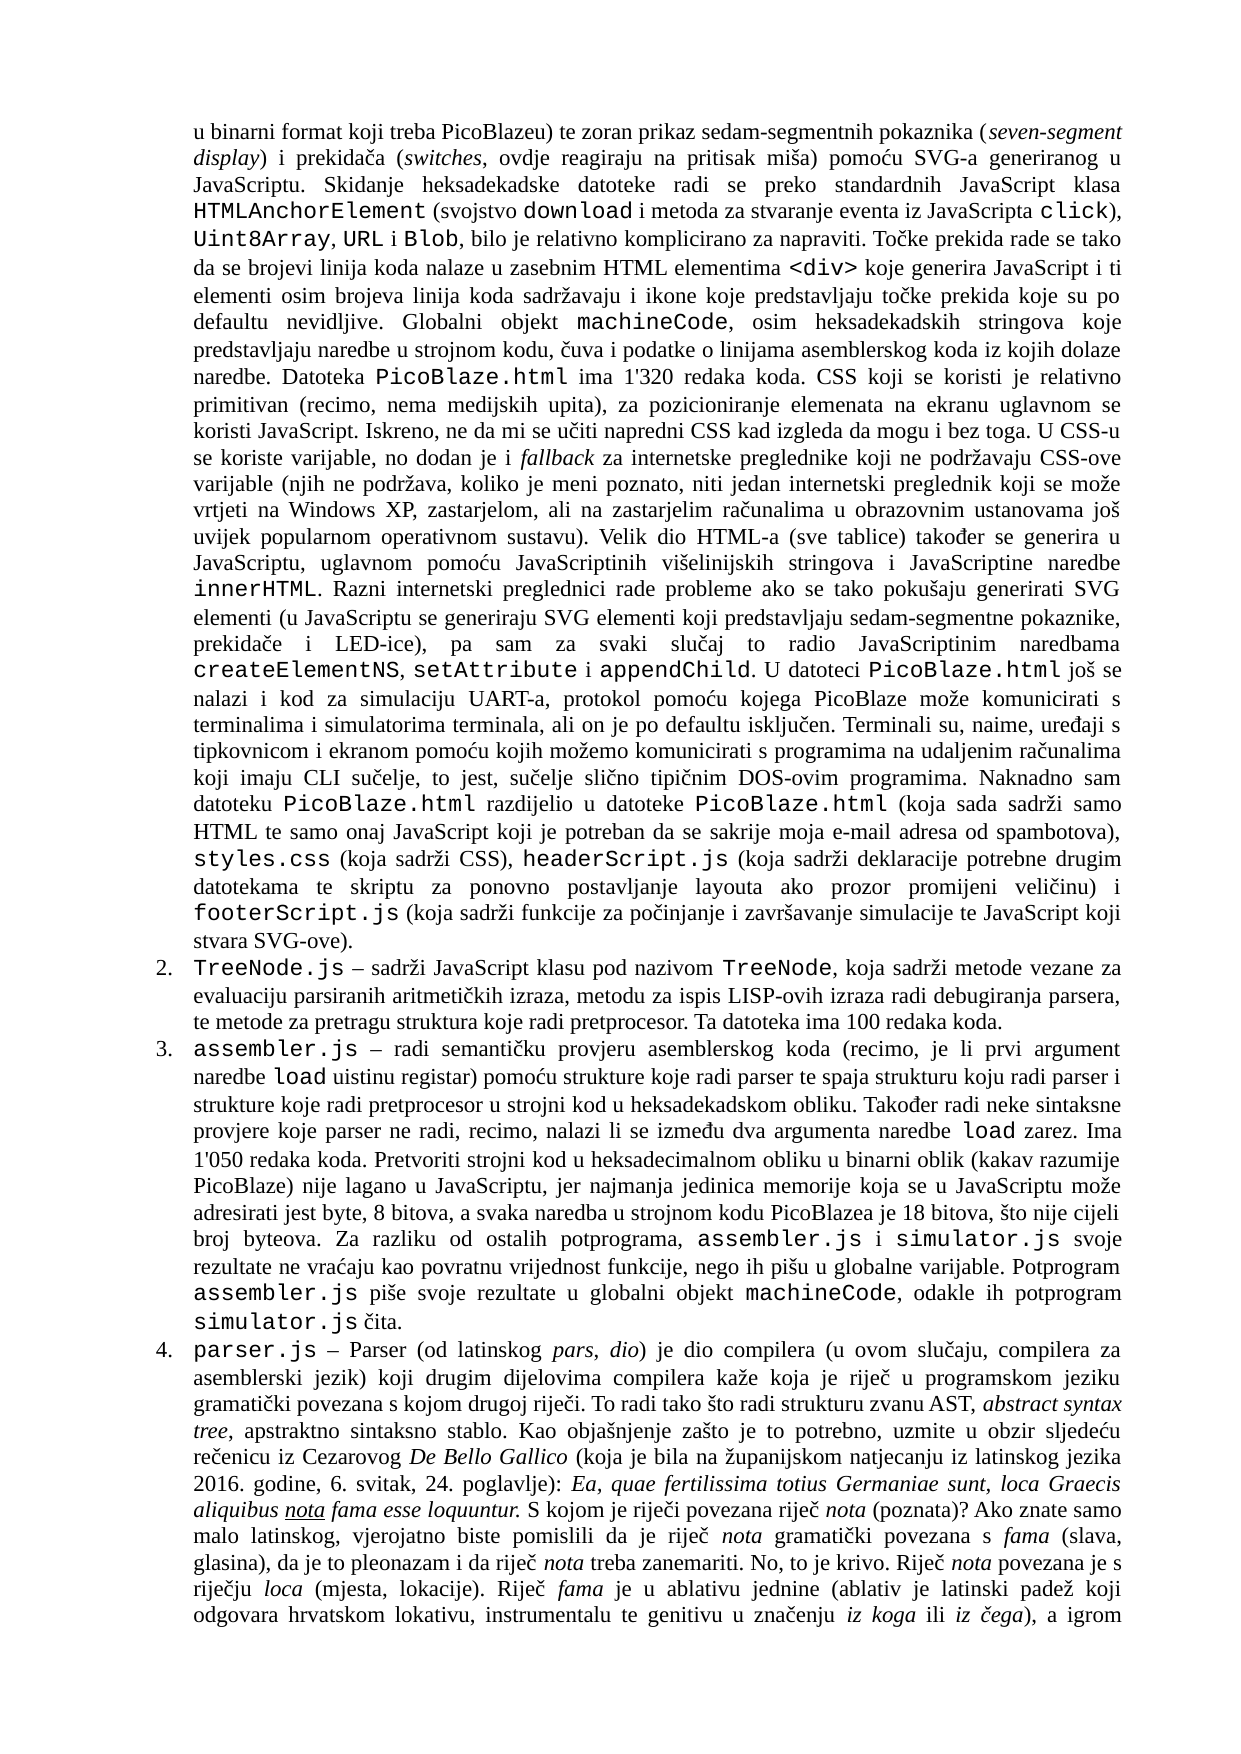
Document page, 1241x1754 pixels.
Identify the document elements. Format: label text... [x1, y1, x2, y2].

list assembler.js – radi semantičku provjeru asemblerskog koda (recimo, je li prvi argument naredbe load uistinu registar) pomoću strukture koje radi parser te spaja strukturu koju radi parser i strukture koje radi pretprocesor u strojni kod u heksadekadskom obliku. Također radi neke sintaksne provjere koje parser ne radi, recimo, nalazi li se između dva argumenta naredbe load zarez. Ima 1'050 redaka koda. Pretvoriti strojni kod u heksadecimalnom obliku u binarni oblik (kakav razumije PicoBlaze) nije lagano u JavaScriptu, jer najmanja jedinica memorije koja se u JavaScriptu može adresirati jest byte, 8 bitova, a svaka naredba u strojnom kodu PicoBlazea je 18 bitova, što nije cijeli broj byteova. Za razliku od ostalih potprograma, assembler.js i simulator.js svoje rezultate ne vraćaju kao povratnu vrijednost funkcije, nego ih pišu u globalne varijable. Potprogram assembler.js piše svoje rezultate u globalni objekt machineCode, odakle ih potprogram simulator.js čita. [156, 1035, 1122, 1336]
list parser.js – Parser (od latinskog pars, dio) je dio compilera (u ovom slučaju, compilera za asemblerski jezik) koji drugim dijelovima compilera kaže koja je riječ u programskom jeziku gramatički povezana s kojom drugoj riječi. To radi tako što radi strukturu zvanu AST, abstract syntax tree, apstraktno sintaksno stablo. Kao objašnjenje zašto je to potrebno, uzmite u obzir sljedeću rečenicu iz Cezarovog De Bello Gallico (koja je bila na županijskom natjecanju iz latinskog jezika 2016. godine, 6. svitak, 24. poglavlje): Ea, quae fertilissima totius Germaniae sunt, loca Graecis aliquibus nota fama esse loquuntur. S kojom je riječi povezana riječ nota (poznata)? Ako znate samo malo latinskog, vjerojatno biste pomislili da je riječ nota gramatički povezana s fama (slava, glasina), da je to pleonazam i da riječ nota treba zanemariti. No, to je krivo. Riječ nota povezana je s riječju loca (mjesta, lokacije). Riječ fama je u ablativu jednine (ablativ je latinski padež koji odgovara hrvatskom lokativu, instrumentalu te genitivu u značenju iz koga ili iz čega), a igrom [156, 1336, 1122, 1628]
list TreeNode.js – sadrži JavaScript klasu pod nazivom TreeNode, koja sadrži metode vezane za evaluaciju parsiranih aritmetičkih izraza, metodu za ispis LISP-ovih izraza radi debugiranja parsera, te metode za pretragu struktura koje radi pretprocesor. Ta datoteka ima 100 redaka koda. [156, 954, 1122, 1035]
list u binarni format koji treba PicoBlazeu) te zoran prikaz sedam-segmentnih pokaznika (seven-segment display) i prekidača (switches, ovdje reagiraju na pritisak miša) pomoću SVG-a generiranog u JavaScriptu. Skidanje heksadekadske datoteke radi se preko standardnih JavaScript klasa HTMLAnchorElement (svojstvo download i metoda za stvaranje eventa iz JavaScripta click), Uint8Array, URL i Blob, bilo je relativno komplicirano za napraviti. Točke prekida rade se tako da se brojevi linija koda nalaze u zasebnim HTML elementima <div> koje generira JavaScript i ti elementi osim brojeva linija koda sadržavaju i ikone koje predstavljaju točke prekida koje su po defaultu nevidljive. Globalni objekt machineCode, osim heksadekadskih stringova koje predstavljaju naredbe u strojnom kodu, čuva i podatke o linijama asemblerskog koda iz kojih dolaze naredbe. Datoteka PicoBlaze.html ima 1'320 redaka koda. CSS koji se koristi je relativno primitivan (recimo, nema medijskih upita), za pozicioniranje elemenata na ekranu uglavnom se koristi JavaScript. Iskreno, ne da mi se učiti napredni CSS kad izgleda da mogu i bez toga. U CSS-u se koriste varijable, no dodan je i fallback za internetske preglednike koji ne podržavaju CSS-ove varijable (njih ne podržava, koliko je meni poznato, niti jedan internetski preglednik koji se može vrtjeti na Windows XP, zastarjelom, ali na zastarjelim računalima u obrazovnim ustanovama još uvijek popularnom operativnom sustavu). Velik dio HTML-a (sve tablice) također se generira u JavaScriptu, uglavnom pomoću JavaScriptinih višelinijskih stringova i JavaScriptine naredbe innerHTML. Razni internetski preglednici rade probleme ako se tako pokušaju generirati SVG elementi (u JavaScriptu se generiraju SVG elementi koji predstavljaju sedam-segmentne pokaznike, prekidače i LED-ice), pa sam za svaki slučaj to radio JavaScriptinim naredbama createElementNS, setAttribute i appendChild. U datoteci PicoBlaze.html još se nalazi i kod za simulaciju UART-a, protokol pomoću kojega PicoBlaze može komunicirati s terminalima i simulatorima terminala, ali on je po defaultu isključen. Terminali su, naime, uređaji s tipkovnicom i ekranom pomoću kojih možemo komunicirati s programima na udaljenim računalima koji imaju CLI sučelje, to jest, sučelje slično tipičnim DOS-ovim programima. Naknadno sam datoteku PicoBlaze.html razdijelio u datoteke PicoBlaze.html (koja sada sadrži samo HTML te samo onaj JavaScript koji je potreban da se sakrije moja e-mail adresa od spambotova), styles.css (koja sadrži CSS), headerScript.js (koja sadrži deklaracije potrebne drugim datotekama te skriptu za ponovno postavljanje layouta ako prozor promijeni veličinu) i footerScript.js (koja sadrži funkcije za počinjanje i završavanje simulacije te JavaScript koji stvara SVG-ove). [156, 118, 1122, 954]
